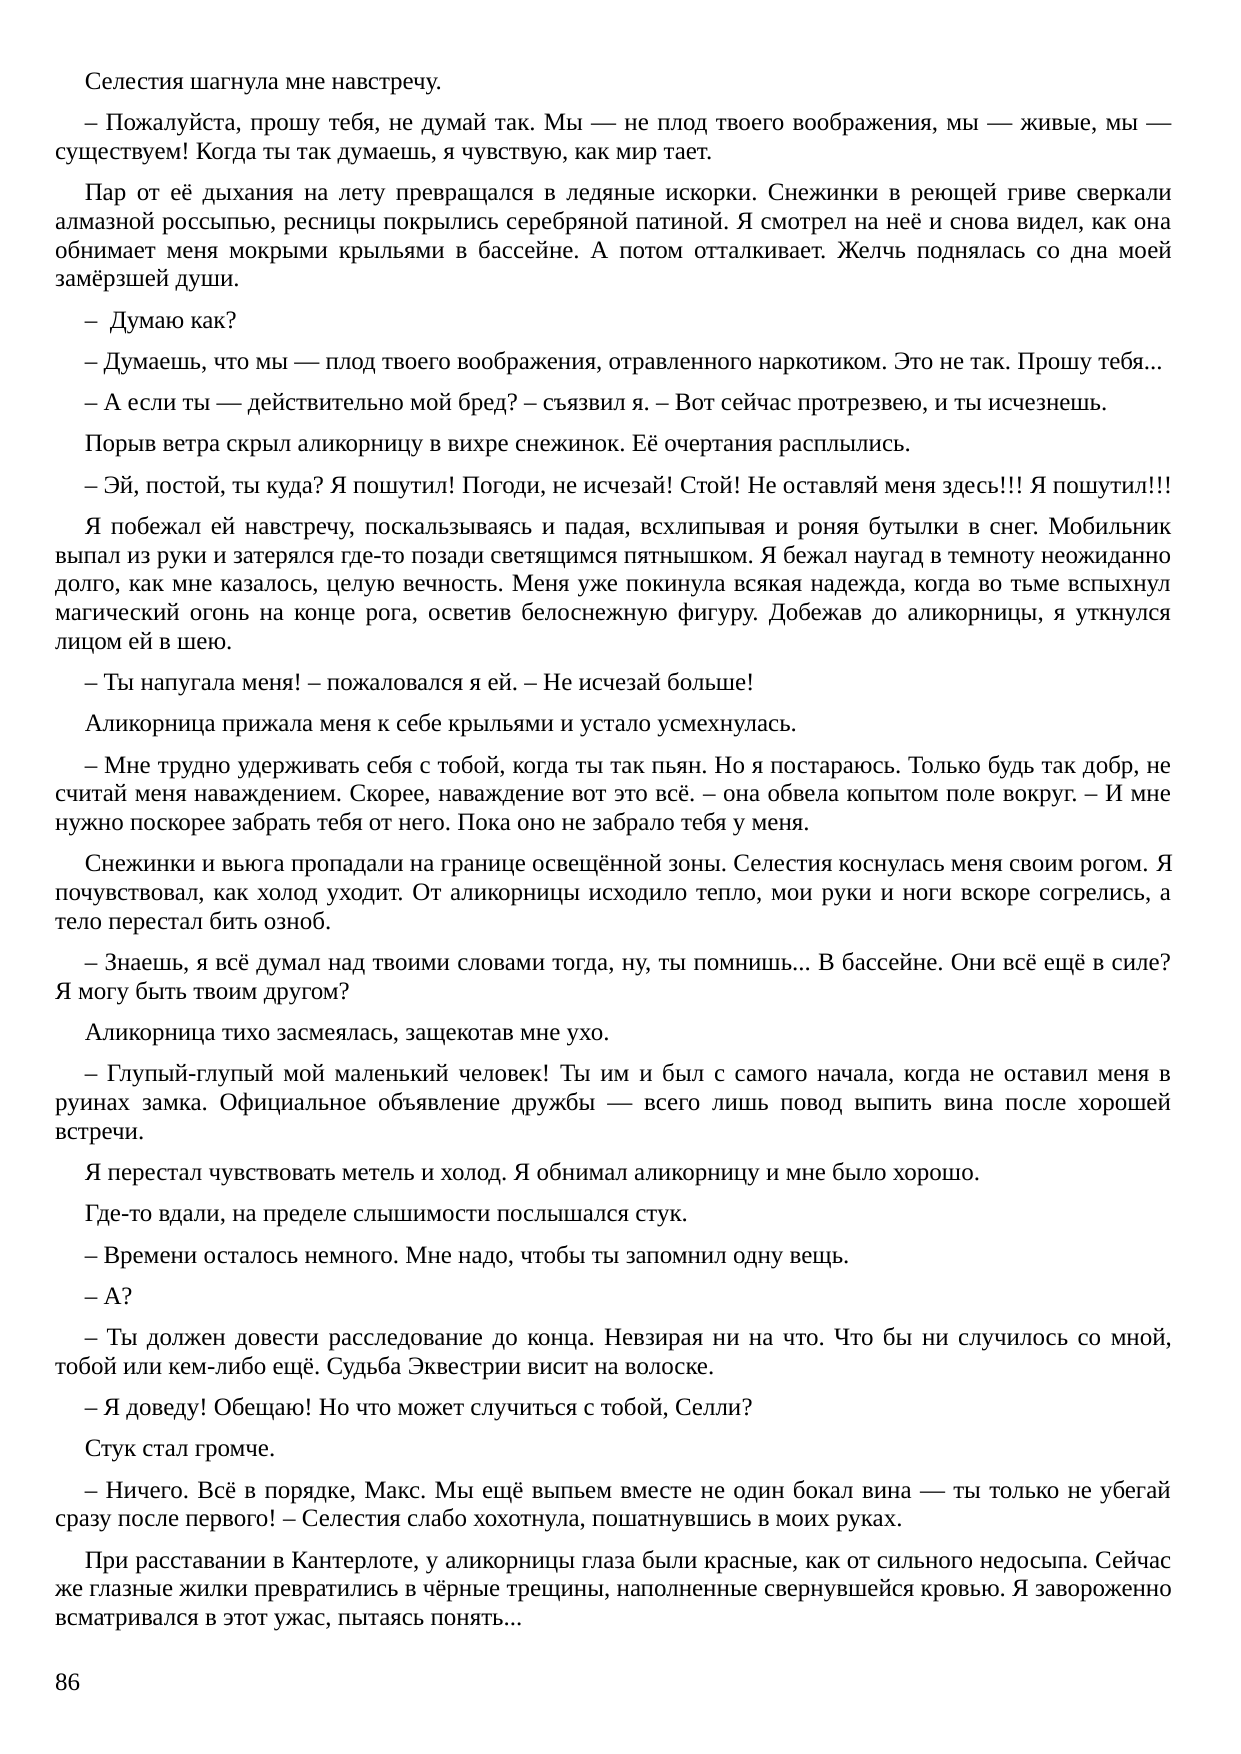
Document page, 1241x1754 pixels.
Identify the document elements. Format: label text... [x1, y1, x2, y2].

text – Глупый-глупый мой маленький человек! Ты им и был с самого начала, когда не оставил меня в руинах замка. Официальное объявление дружбы — всего лишь повод выпить вина после хорошей встречи. [55, 1058, 1173, 1145]
text Аликорница тихо засмеялась, защекотав мне ухо. [55, 1017, 1173, 1046]
text Аликорница прижала меня к себе крыльями и устало усмехнулась. [55, 708, 1173, 737]
text – Пожалуйста, прошу тебя, не думай так. Мы — не плод твоего воображения, мы — живые, мы — существуем! Когда ты так думаешь, я чувствую, как мир тает. [55, 107, 1173, 165]
text – Я доведу! Обещаю! Но что может случиться с тобой, Селли? [55, 1392, 1173, 1421]
text – А? [55, 1281, 1173, 1310]
text – Мне трудно удерживать себя с тобой, когда ты так пьян. Но я постараюсь. Только будь так добр, не считай меня наваждением. Скорее, наваждение вот это всё. – она обвела копытом поле вокруг. – И мне нужно поскорее забрать тебя от него. Пока оно не забрало тебя у меня. [55, 750, 1173, 836]
text – Эй, постой, ты куда? Я пошутил! Погоди, не исчезай! Стой! Не оставляй меня здесь!!! Я пошутил!!! [55, 470, 1173, 498]
text При расставании в Кантерлоте, у аликорницы глаза были красные, как от сильного недосыпа. Сейчас же глазные жилки превратились в чёрные трещины, наполненные свернувшейся кровью. Я завороженно всматривался в этот ужас, пытаясь понять... [55, 1545, 1173, 1631]
text Я перестал чувствовать метель и холод. Я обнимал аликорницу и мне было хорошо. [55, 1157, 1173, 1186]
text – А если ты — действительно мой бред? – съязвил я. – Вот сейчас протрезвею, и ты исчезнешь. [55, 387, 1173, 416]
text Я побежал ей навстречу, поскальзываясь и падая, всхлипывая и роняя бутылки в снег. Мобильник выпал из руки и затерялся где-то позади светящимся пятнышком. Я бежал наугад в темноту неожиданно долго, как мне казалось, целую вечность. Меня уже покинула всякая надежда, когда во тьме вспыхнул магический огонь на конце рога, осветив белоснежную фигуру. Добежав до аликорницы, я уткнулся лицом ей в шею. [55, 511, 1173, 655]
text – Думаешь, что мы — плод твоего воображения, отравленного наркотиком. Это не так. Прошу тебя... [55, 346, 1173, 375]
text – Ты напугала меня! – пожаловался я ей. – Не исчезай больше! [55, 667, 1173, 696]
text – Ничего. Всё в порядке, Макс. Мы ещё выпьем вместе не один бокал вина — ты только не убегай сразу после первого! – Селестия слабо хохотнула, пошатнувшись в моих руках. [55, 1475, 1173, 1532]
text – Думаю как? [55, 305, 1173, 333]
text Порыв ветра скрыл аликорницу в вихре снежинок. Её очертания расплылись. [55, 428, 1173, 457]
text Селестия шагнула мне навстречу. [55, 66, 1173, 95]
text Стук стал громче. [55, 1433, 1173, 1462]
text Где-то вдали, на пределе слышимости послышался стук. [55, 1198, 1173, 1227]
text – Ты должен довести расследование до конца. Невзирая ни на что. Что бы ни случилось со мной, тобой или кем-либо ещё. Судьба Эквестрии висит на волоске. [55, 1322, 1173, 1380]
text Пар от её дыхания на лету превращался в ледяные искорки. Снежинки в реющей гриве сверкали алмазной россыпью, ресницы покрылись серебряной патиной. Я смотрел на неё и снова видел, как она обнимает меня мокрыми крыльями в бассейне. А потом отталкивает. Желчь поднялась со дна моей замёрзшей души. [55, 177, 1173, 292]
text – Времени осталось немного. Мне надо, чтобы ты запомнил одну вещь. [55, 1240, 1173, 1268]
text – Знаешь, я всё думал над твоими словами тогда, ну, ты помнишь... В бассейне. Они всё ещё в силе? Я могу быть твоим другом? [55, 947, 1173, 1005]
text Снежинки и вьюга пропадали на границе освещённой зоны. Селестия коснулась меня своим рогом. Я почувствовал, как холод уходит. От аликорницы исходило тепло, мои руки и ноги вскоре согрелись, а тело перестал бить озноб. [55, 848, 1173, 935]
